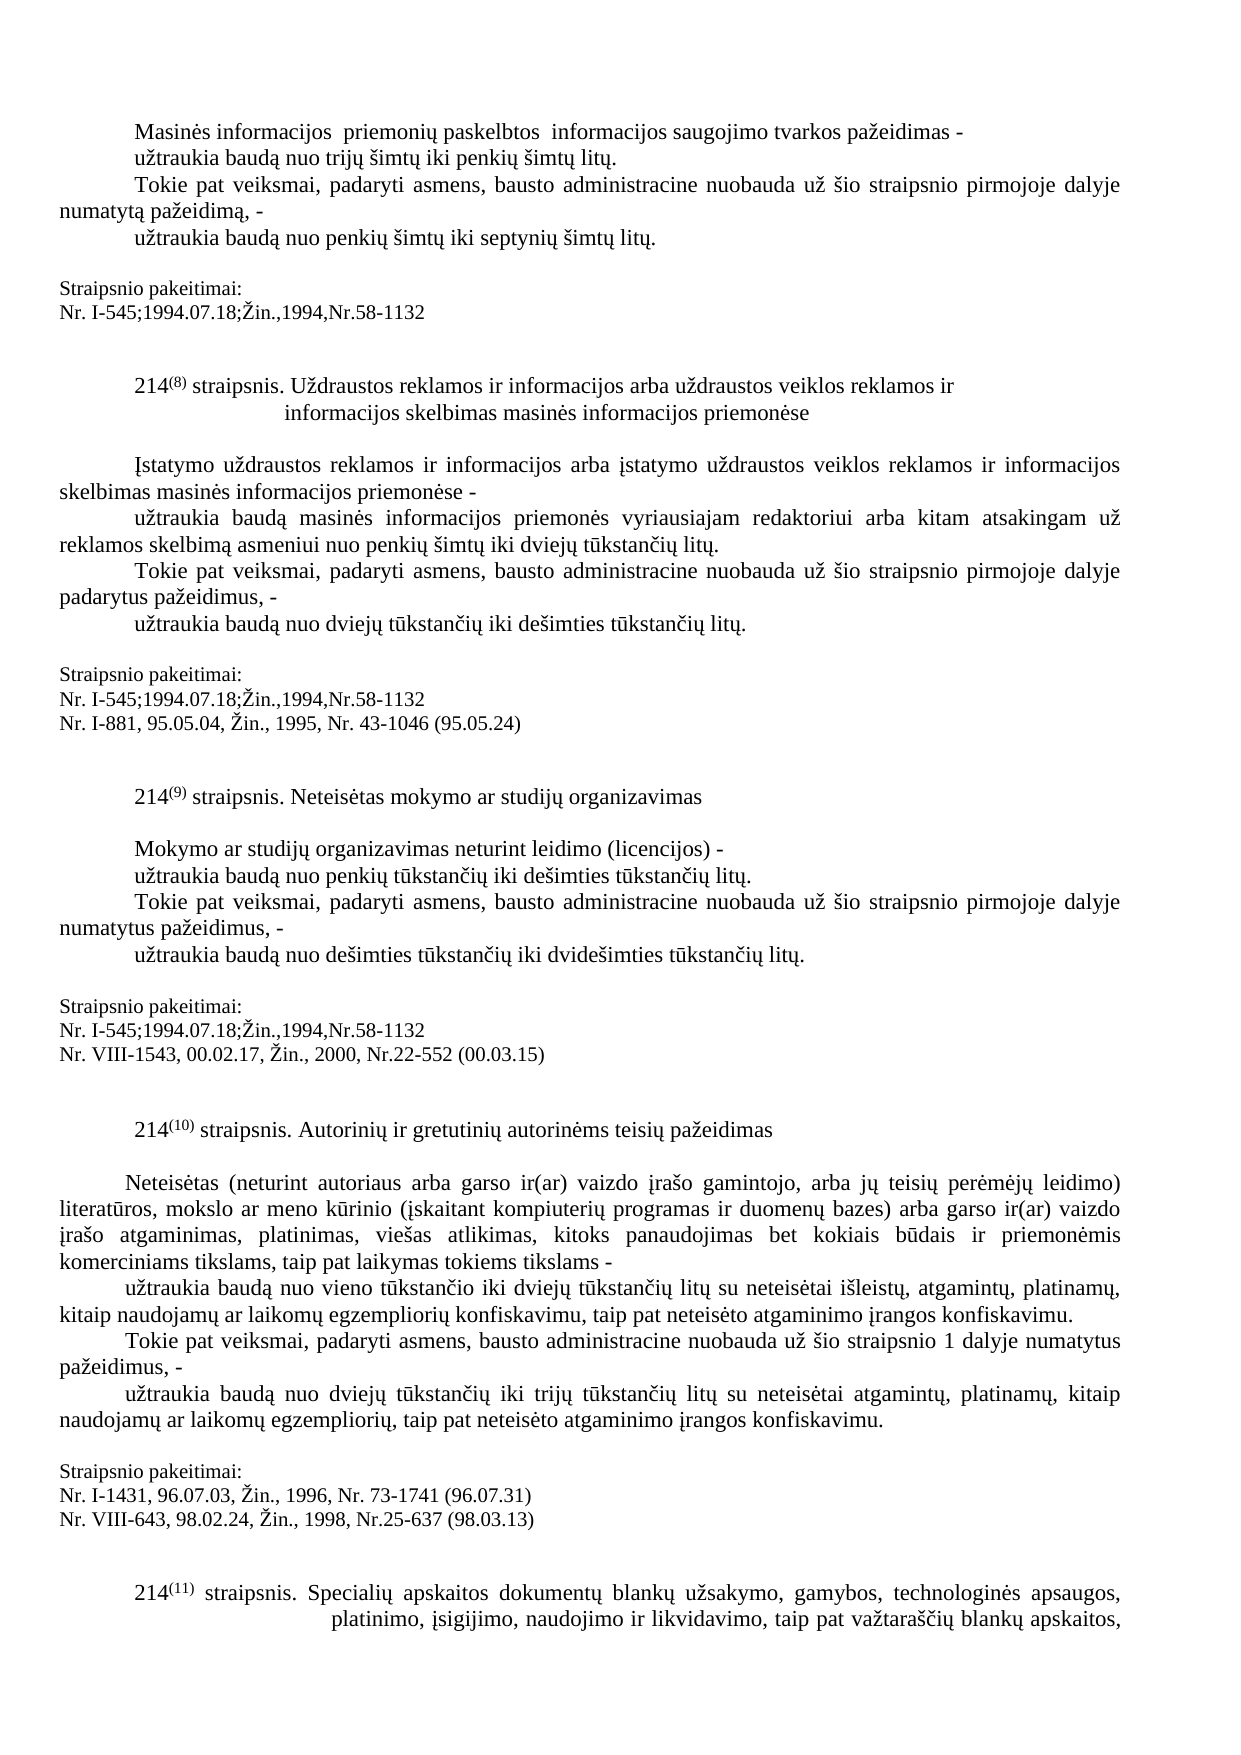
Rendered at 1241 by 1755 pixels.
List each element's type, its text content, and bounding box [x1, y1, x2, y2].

text Tokie pat veiksmai, padaryti asmens, bausto administracine nuobauda už šio straipsnio 1 dalyje numatytus pažeidimus, - [59, 1327, 1122, 1380]
text Tokie pat veiksmai, padaryti asmens, bausto administracine nuobauda už šio straipsnio pirmojoje dalyje numatytą pažeidimą, - [59, 171, 1122, 223]
text užtraukia baudą nuo penkių tūkstančių iki dešimties tūkstančių litų. [59, 862, 1122, 888]
text 214(11) straipsnis. Specialių apskaitos dokumentų blankų užsakymo, gamybos, technologinės apsaugos, platinimo, įsigijimo, naudojimo ir likvidavimo, taip pat važtaraščių blankų apskaitos, [134, 1579, 1122, 1632]
text Įstatymo uždraustos reklamos ir informacijos arba įstatymo uždraustos veiklos reklamos ir informacijos skelbimas masinės informacijos priemonėse - [59, 452, 1122, 504]
text Mokymo ar studijų organizavimas neturint leidimo (licencijos) - [59, 835, 1122, 862]
text užtraukia baudą nuo dviejų tūkstančių iki dešimties tūkstančių litų. [59, 610, 1122, 636]
text užtraukia baudą nuo dviejų tūkstančių iki trijų tūkstančių litų su neteisėtai atgamintų, platinamų, kitaip naudojamų ar laikomų egzempliorių, taip pat neteisėto atgaminimo įrangos konfiskavimu. [59, 1380, 1122, 1432]
text užtraukia baudą nuo trijų šimtų iki penkių šimtų litų. [59, 144, 1122, 171]
text Straipsnio pakeitimai: [59, 276, 1122, 300]
text užtraukia baudą nuo dešimties tūkstančių iki dvidešimties tūkstančių litų. [59, 941, 1122, 967]
text Nr. I-1431, 96.07.03, Žin., 1996, Nr. 73-1741 (96.07.31) [59, 1483, 1122, 1507]
text 214(10) straipsnis. Autorinių ir gretutinių autorinėms teisių pažeidimas [59, 1116, 1122, 1142]
text Tokie pat veiksmai, padaryti asmens, bausto administracine nuobauda už šio straipsnio pirmojoje dalyje padarytus pažeidimus, - [59, 557, 1122, 610]
text Masinės informacijos priemonių paskelbtos informacijos saugojimo tvarkos pažeidimas - [59, 118, 1122, 144]
text Neteisėtas (neturint autoriaus arba garso ir(ar) vaizdo įrašo gamintojo, arba jų teisių perėmėjų leidimo) literatūros, mokslo ar meno kūrinio (įskaitant kompiuterių programas ir duomenų bazes) arba garso ir(ar) vaizdo įrašo atgaminimas, platinimas, viešas atlikimas, kitoks panaudojimas bet kokiais būdais ir priemonėmis komerciniams tikslams, taip pat laikymas tokiems tikslams - [59, 1169, 1122, 1274]
text Nr. I-545;1994.07.18;Žin.,1994,Nr.58-1132 [59, 1018, 1122, 1042]
text užtraukia baudą nuo vieno tūkstančio iki dviejų tūkstančių litų su neteisėtai išleistų, atgamintų, platinamų, kitaip naudojamų ar laikomų egzempliorių konfiskavimu, taip pat neteisėto atgaminimo įrangos konfiskavimu. [59, 1274, 1122, 1327]
text Straipsnio pakeitimai: [59, 662, 1122, 686]
text užtraukia baudą nuo penkių šimtų iki septynių šimtų litų. [59, 223, 1122, 250]
text Tokie pat veiksmai, padaryti asmens, bausto administracine nuobauda už šio straipsnio pirmojoje dalyje numatytus pažeidimus, - [59, 888, 1122, 941]
text 214(9) straipsnis. Neteisėtas mokymo ar studijų organizavimas [59, 783, 1122, 809]
text Nr. I-545;1994.07.18;Žin.,1994,Nr.58-1132 [59, 300, 1122, 324]
text Nr. VIII-643, 98.02.24, Žin., 1998, Nr.25-637 (98.03.13) [59, 1507, 1122, 1531]
text užtraukia baudą masinės informacijos priemonės vyriausiajam redaktoriui arba kitam atsakingam už reklamos skelbimą asmeniui nuo penkių šimtų iki dviejų tūkstančių litų. [59, 504, 1122, 557]
text 214(8) straipsnis. Uždraustos reklamos ir informacijos arba uždraustos veiklos reklamos ir [59, 372, 1122, 399]
text Straipsnio pakeitimai: [59, 1459, 1122, 1483]
text Nr. I-881, 95.05.04, Žin., 1995, Nr. 43-1046 (95.05.24) [59, 711, 1122, 734]
text informacijos skelbimas masinės informacijos priemonėse [209, 399, 1122, 425]
text Nr. VIII-1543, 00.02.17, Žin., 2000, Nr.22-552 (00.03.15) [59, 1042, 1122, 1066]
text Nr. I-545;1994.07.18;Žin.,1994,Nr.58-1132 [59, 686, 1122, 711]
text Straipsnio pakeitimai: [59, 993, 1122, 1018]
